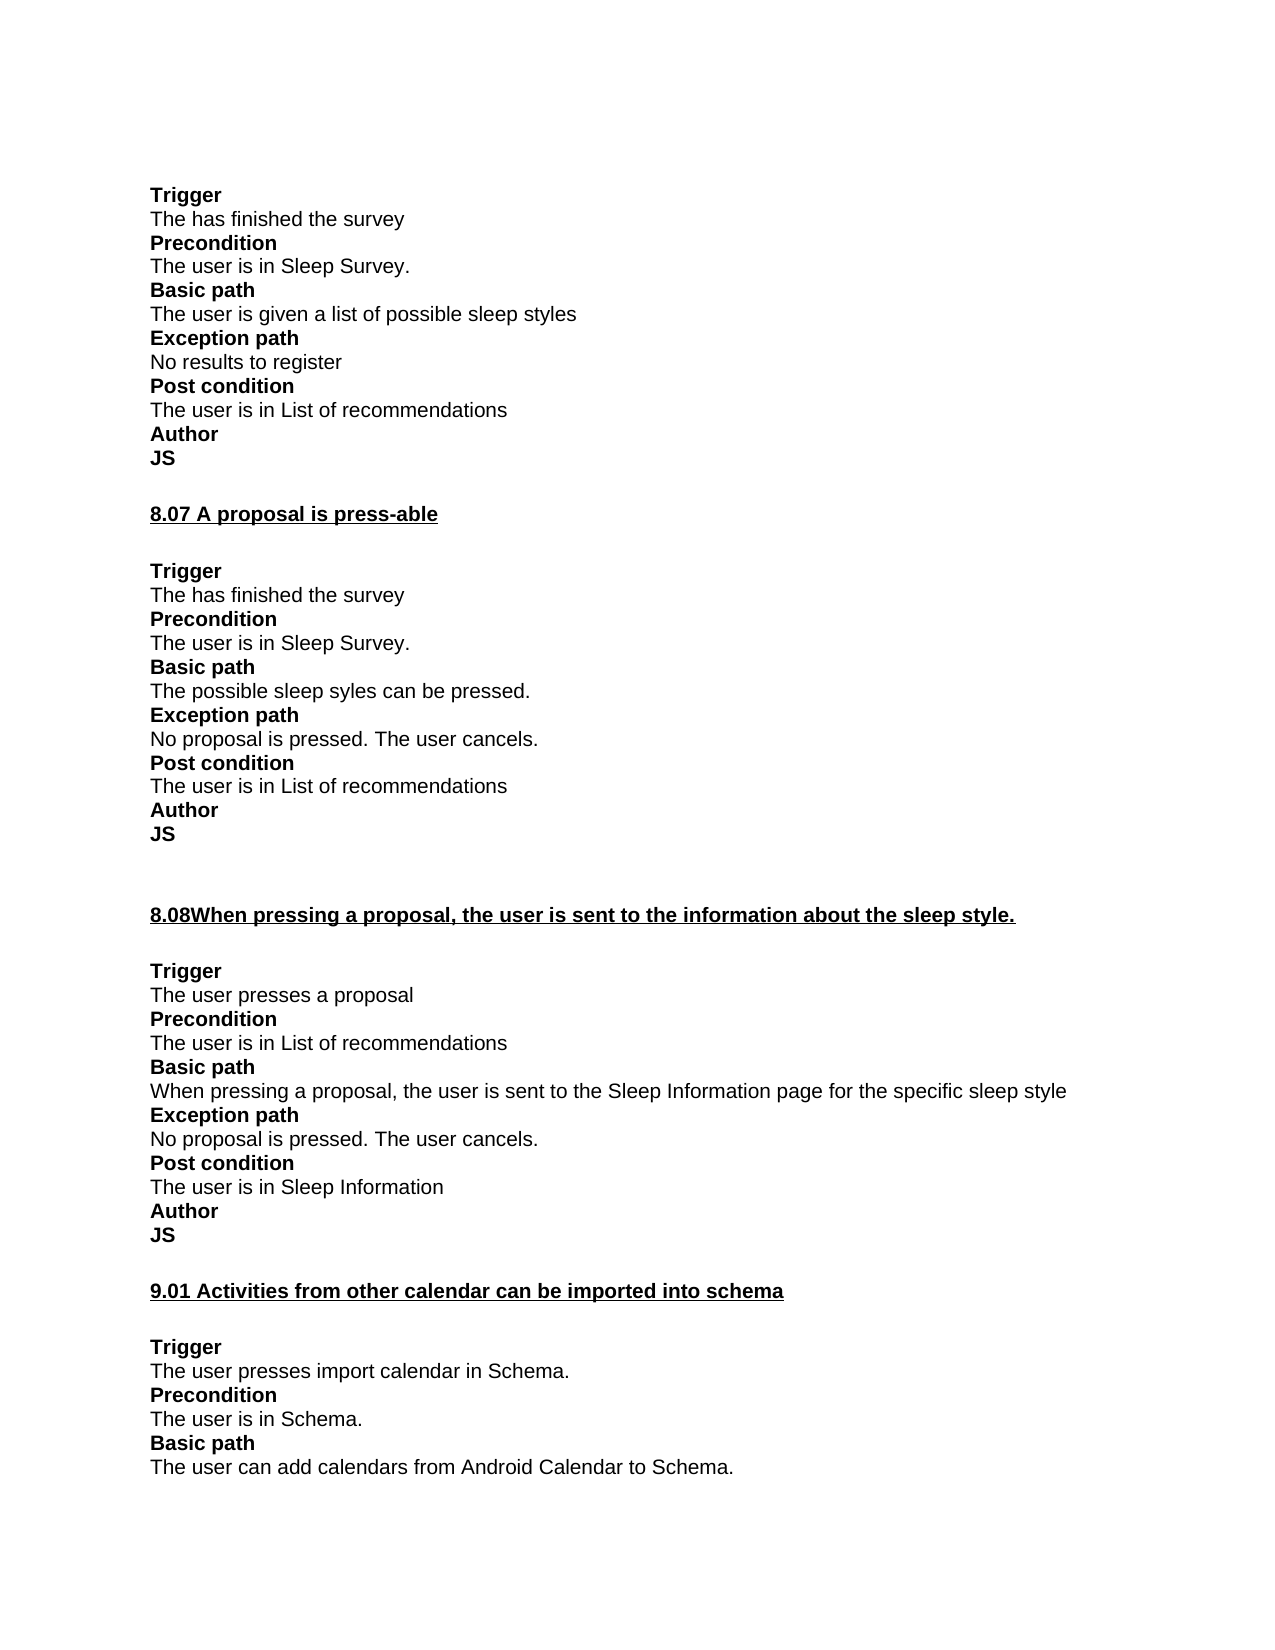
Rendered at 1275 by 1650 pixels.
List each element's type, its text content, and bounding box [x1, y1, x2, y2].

text Trigger The has finished the survey Precondition The user is in Sleep Survey. Basic path The user is given a list of possible sleep styles Exception path No results to register Post condition The user is in List of recommendations Author JS 8.07 A proposal is press-able Trigger The has finished the survey Precondition The user is in Sleep Survey. Basic path The possible sleep syles can be pressed. Exception path No proposal is pressed. The user cancels. Post condition The user is in List of recommendations Author JS 8.08When pressing a proposal, the user is sent to the information about the sleep style. Trigger The user presses a proposal Precondition The user is in List of recommendations Basic path When pressing a proposal, the user is sent to the Sleep Information page for the specific sleep style Exception path No proposal is pressed. The user cancels. Post condition The user is in Sleep Information Author JS 9.01 Activities from other calendar can be imported into schema Trigger The user presses import calendar in Schema. Precondition The user is in Schema. Basic path The user can add calendars from Android Calendar to Schema. [150, 150, 1125, 1479]
